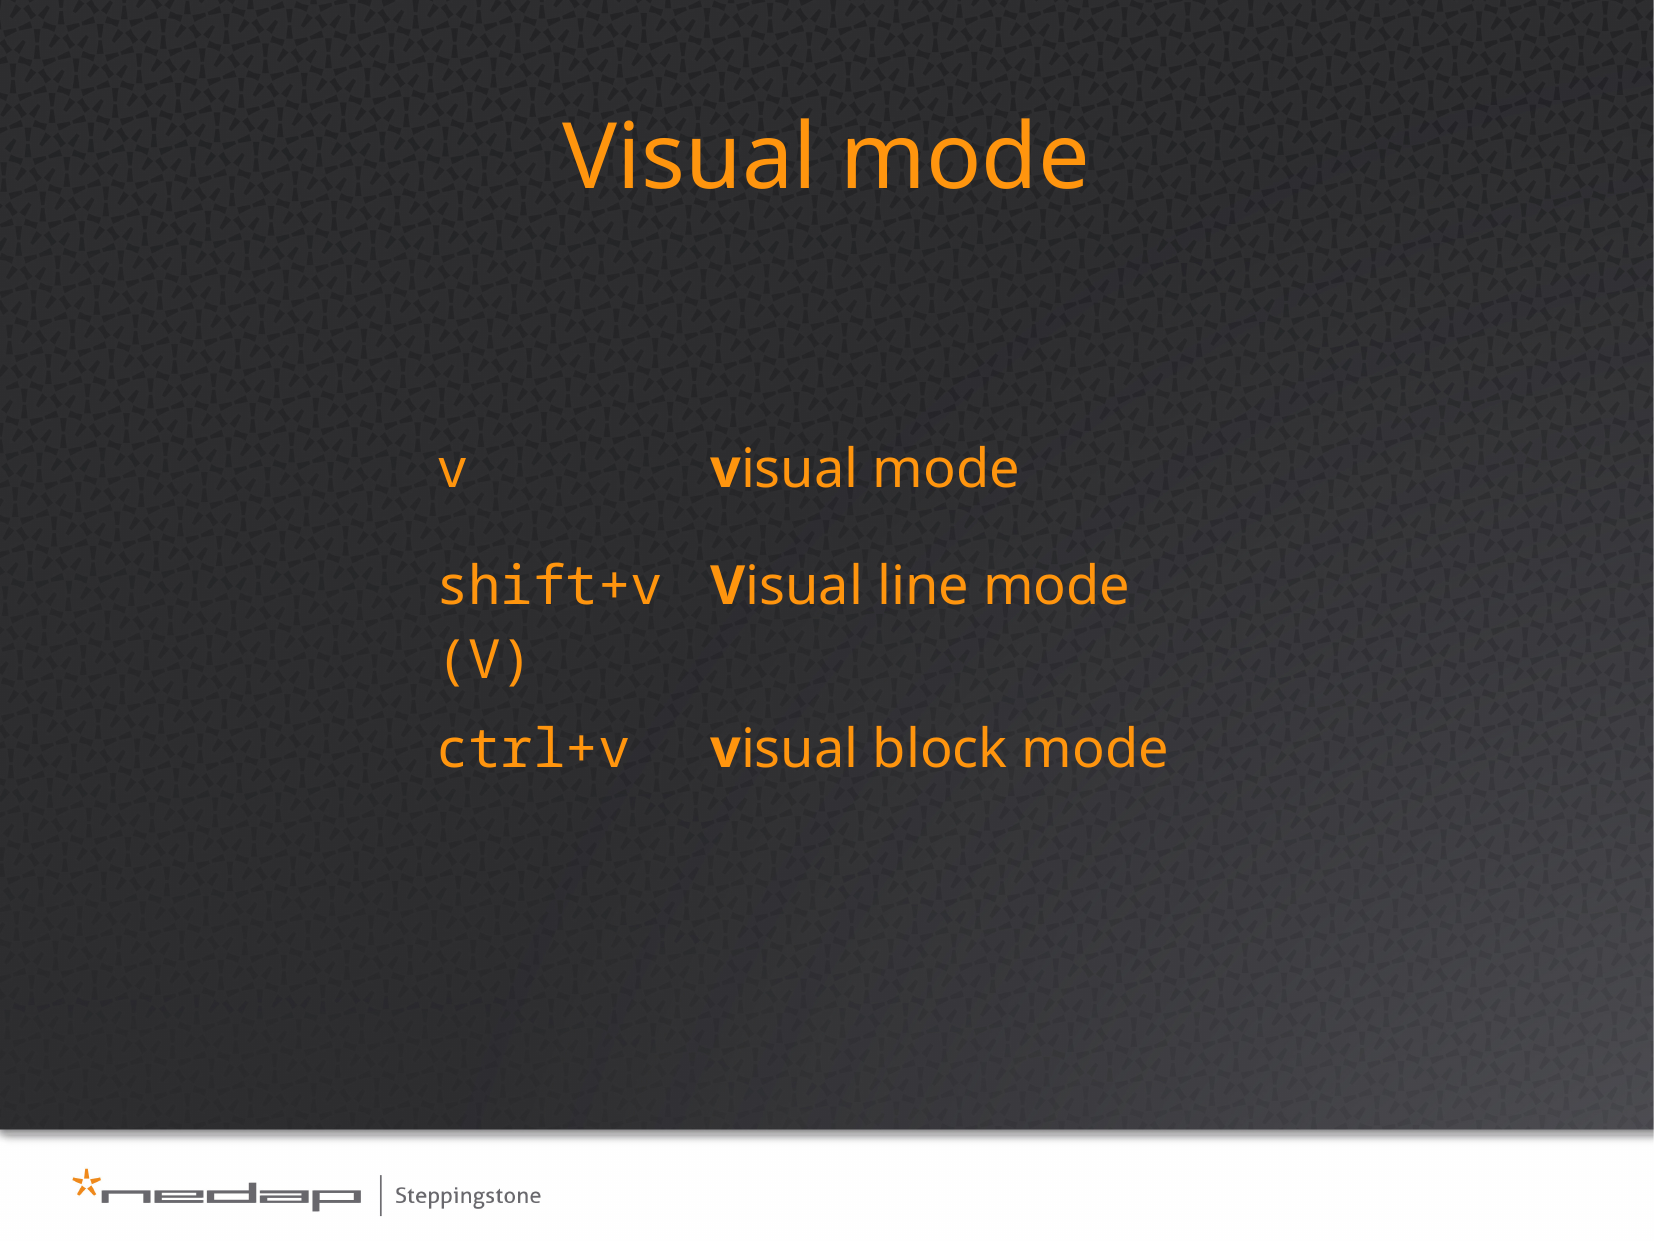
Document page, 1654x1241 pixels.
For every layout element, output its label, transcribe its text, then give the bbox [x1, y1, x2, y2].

table_cell ctrl+v [421, 702, 695, 818]
table_cell shift+v (V) [421, 538, 695, 702]
table_header v [421, 422, 695, 538]
table_header visual mode [695, 422, 1232, 538]
title Visual mode [82, 49, 1571, 257]
table_cell visual block mode [695, 702, 1232, 818]
picture [0, 0, 1654, 1241]
table_cell Visual line mode [695, 538, 1232, 702]
